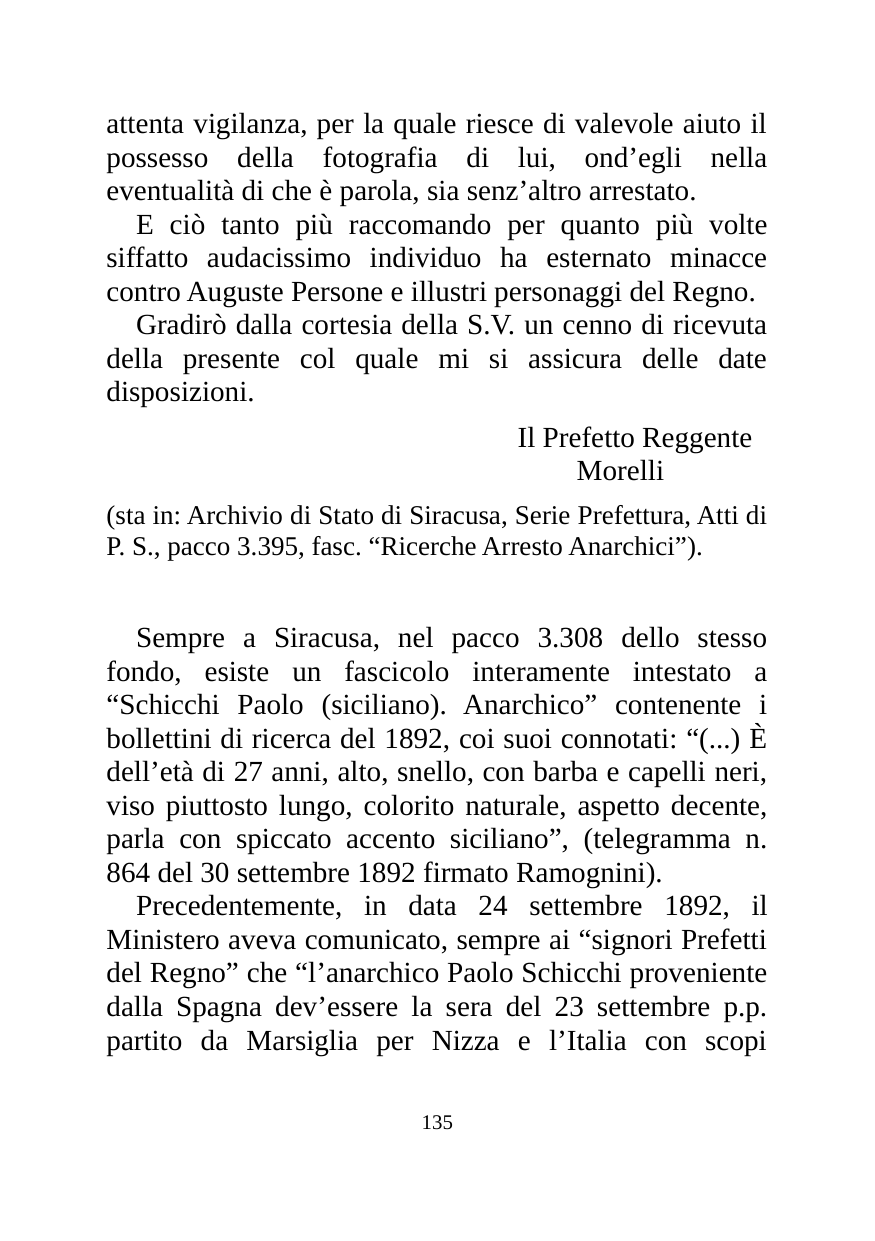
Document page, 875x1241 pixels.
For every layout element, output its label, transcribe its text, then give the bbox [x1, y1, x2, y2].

text Gradirò dalla cortesia della S.V. un cenno di ricevuta della presente col quale mi si assicura delle date disposizioni. [106, 307, 768, 408]
text Sempre a Siracusa, nel pacco 3.308 dello stesso fondo, esiste un fascicolo interamente intestato a “Schicchi Paolo (siciliano). Anarchico” contenente i bollettini di ricerca del 1892, coi suoi connotati: “(...) È dell’età di 27 anni, alto, snello, con barba e capelli neri, viso piuttosto lungo, colorito naturale, aspetto decente, parla con spiccato accento siciliano”, (telegramma n. 864 del 30 settembre 1892 firmato Ramognini). [106, 620, 768, 888]
text (sta in: Archivio di Stato di Siracusa, Serie Prefettura, Atti di P. S., pacco 3.395, fasc. “Ricerche Arresto Anarchici”). [106, 499, 768, 561]
text Precedentemente, in data 24 settembre 1892, il Ministero aveva comunicato, sempre ai “signori Prefetti del Regno” che “l’anarchico Paolo Schicchi proveniente dalla Spagna dev’essere la sera del 23 settembre p.p. partito da Marsiglia per Nizza e l’Italia con scopi [106, 888, 768, 1056]
text E ciò tanto più raccomando per quanto più volte siffatto audacissimo individuo ha esternato minacce contro Auguste Persone e illustri personaggi del Regno. [106, 207, 768, 307]
text Il Prefetto Reggente Morelli [472, 420, 768, 487]
text attenta vigilanza, per la quale riesce di valevole aiuto il possesso della fotografia di lui, ond’egli nella eventualità di che è parola, sia senz’altro arrestato. [106, 106, 768, 207]
